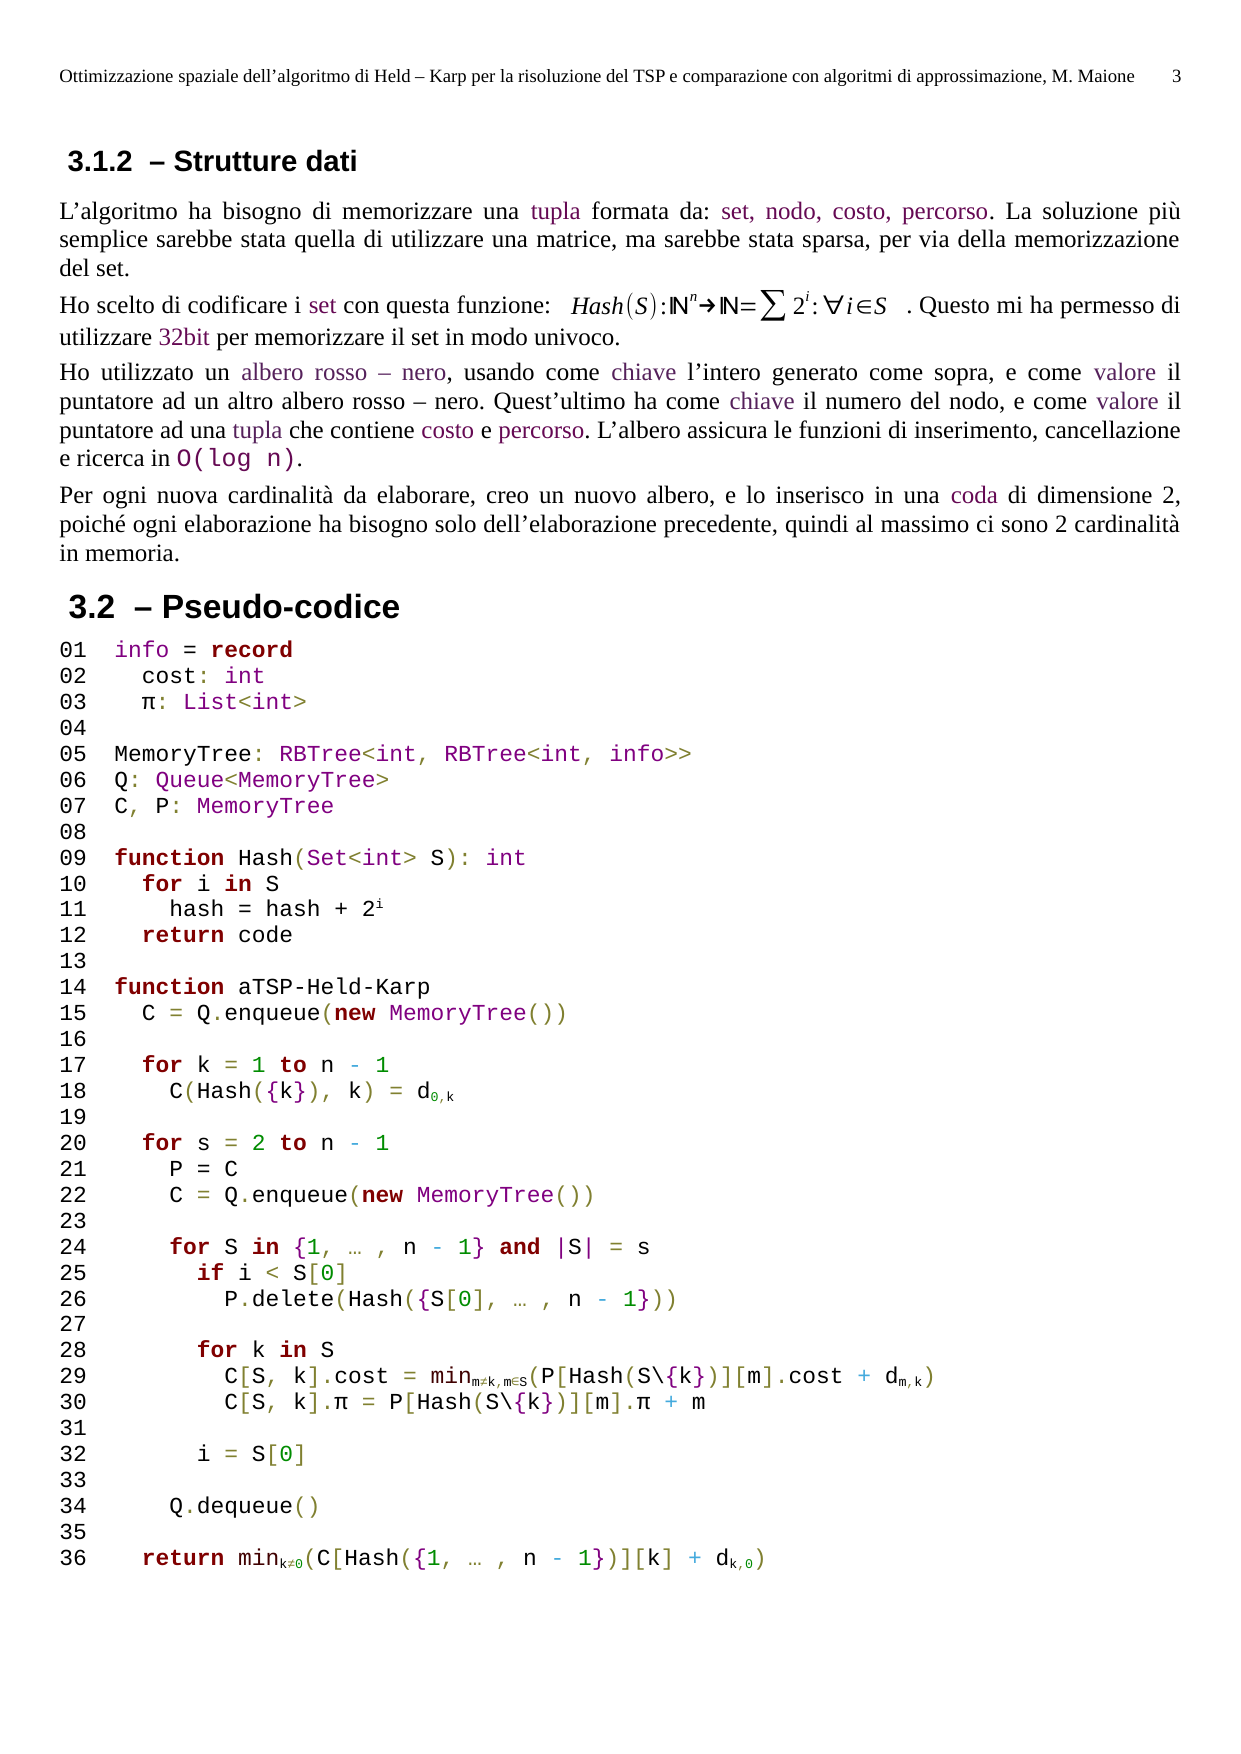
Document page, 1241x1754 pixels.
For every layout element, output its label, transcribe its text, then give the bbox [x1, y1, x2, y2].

text 26 P.delete(Hash({S[0], … , n - 1})) [59, 1287, 1181, 1313]
text 21 P = C [59, 1157, 1181, 1183]
text L’algoritmo ha bisogno di memorizzare una tupla formata da: set, nodo, costo, percorso. La soluzione più semplice sarebbe stata quella di utilizzare una matrice, ma sarebbe stata sparsa, per via della memorizzazione del set. [59, 196, 1181, 282]
text 01 info = record [59, 638, 1181, 664]
text 22 C = Q.enqueue(new MemoryTree()) [59, 1183, 1181, 1209]
text 27 [59, 1313, 1181, 1339]
text 29 C[S, k].cost = minm≠k,m∈S(P[Hash(S\{k})][m].cost + dm,k) [59, 1365, 1181, 1391]
subtitle Pseudo-codice [59, 587, 1181, 626]
text 20 for s = 2 to n - 1 [59, 1131, 1181, 1157]
text Ho scelto di codificare i set con questa funzione:. Questo mi ha permesso di utilizzare 32bit per memorizzare il set in modo univoco. [59, 288, 1181, 351]
text Per ogni nuova cardinalità da elaborare, creo un nuovo albero, e lo inserisco in una coda di dimensione 2, poiché ogni elaborazione ha bisogno solo dell’elaborazione precedente, quindi al massimo ci sono 2 cardinalità in memoria. [59, 480, 1181, 566]
text 10 for i in S [59, 872, 1181, 898]
text 34 Q.dequeue() [59, 1494, 1181, 1520]
text 17 for k = 1 to n - 1 [59, 1053, 1181, 1079]
text 08 [59, 820, 1181, 846]
text 31 [59, 1417, 1181, 1442]
text 16 [59, 1027, 1181, 1053]
text 03 π: List<int> [59, 690, 1181, 716]
text 32 i = S[0] [59, 1442, 1181, 1468]
text 09 function Hash(Set<int> S): int [59, 846, 1181, 872]
text 05 MemoryTree: RBTree<int, RBTree<int, info>> [59, 742, 1181, 768]
text 02 cost: int [59, 664, 1181, 690]
text 23 [59, 1209, 1181, 1235]
text 28 for k in S [59, 1339, 1181, 1365]
text 04 [59, 716, 1181, 742]
text 30 C[S, k].π = P[Hash(S\{k})][m].π + m [59, 1391, 1181, 1417]
text 12 return code [59, 924, 1181, 950]
text 25 if i < S[0] [59, 1261, 1181, 1287]
text Ho utilizzato un albero rosso – nero, usando come chiave l’intero generato come sopra, e come valore il puntatore ad un altro albero rosso – nero. Quest’ultimo ha come chiave il numero del nodo, e come valore il puntatore ad una tupla che contiene costo e percorso. L’albero assicura le funzioni di inserimento, cancellazione e ricerca in O(log n). [59, 357, 1181, 474]
text 33 [59, 1468, 1181, 1494]
text 35 [59, 1520, 1181, 1546]
text 15 C = Q.enqueue(new MemoryTree()) [59, 1002, 1181, 1027]
text 11 hash = hash + 2i [59, 898, 1181, 924]
text 36 return mink≠0(C[Hash({1, … , n - 1})][k] + dk,0) [59, 1546, 1181, 1572]
text 13 [59, 950, 1181, 976]
subtitle Strutture dati [59, 143, 1181, 177]
text 07 C, P: MemoryTree [59, 794, 1181, 820]
text 24 for S in {1, … , n - 1} and |S| = s [59, 1235, 1181, 1261]
text 18 C(Hash({k}), k) = d0,k [59, 1079, 1181, 1105]
text 19 [59, 1105, 1181, 1131]
text 14 function aTSP-Held-Karp [59, 976, 1181, 1002]
text 06 Q: Queue<MemoryTree> [59, 768, 1181, 794]
